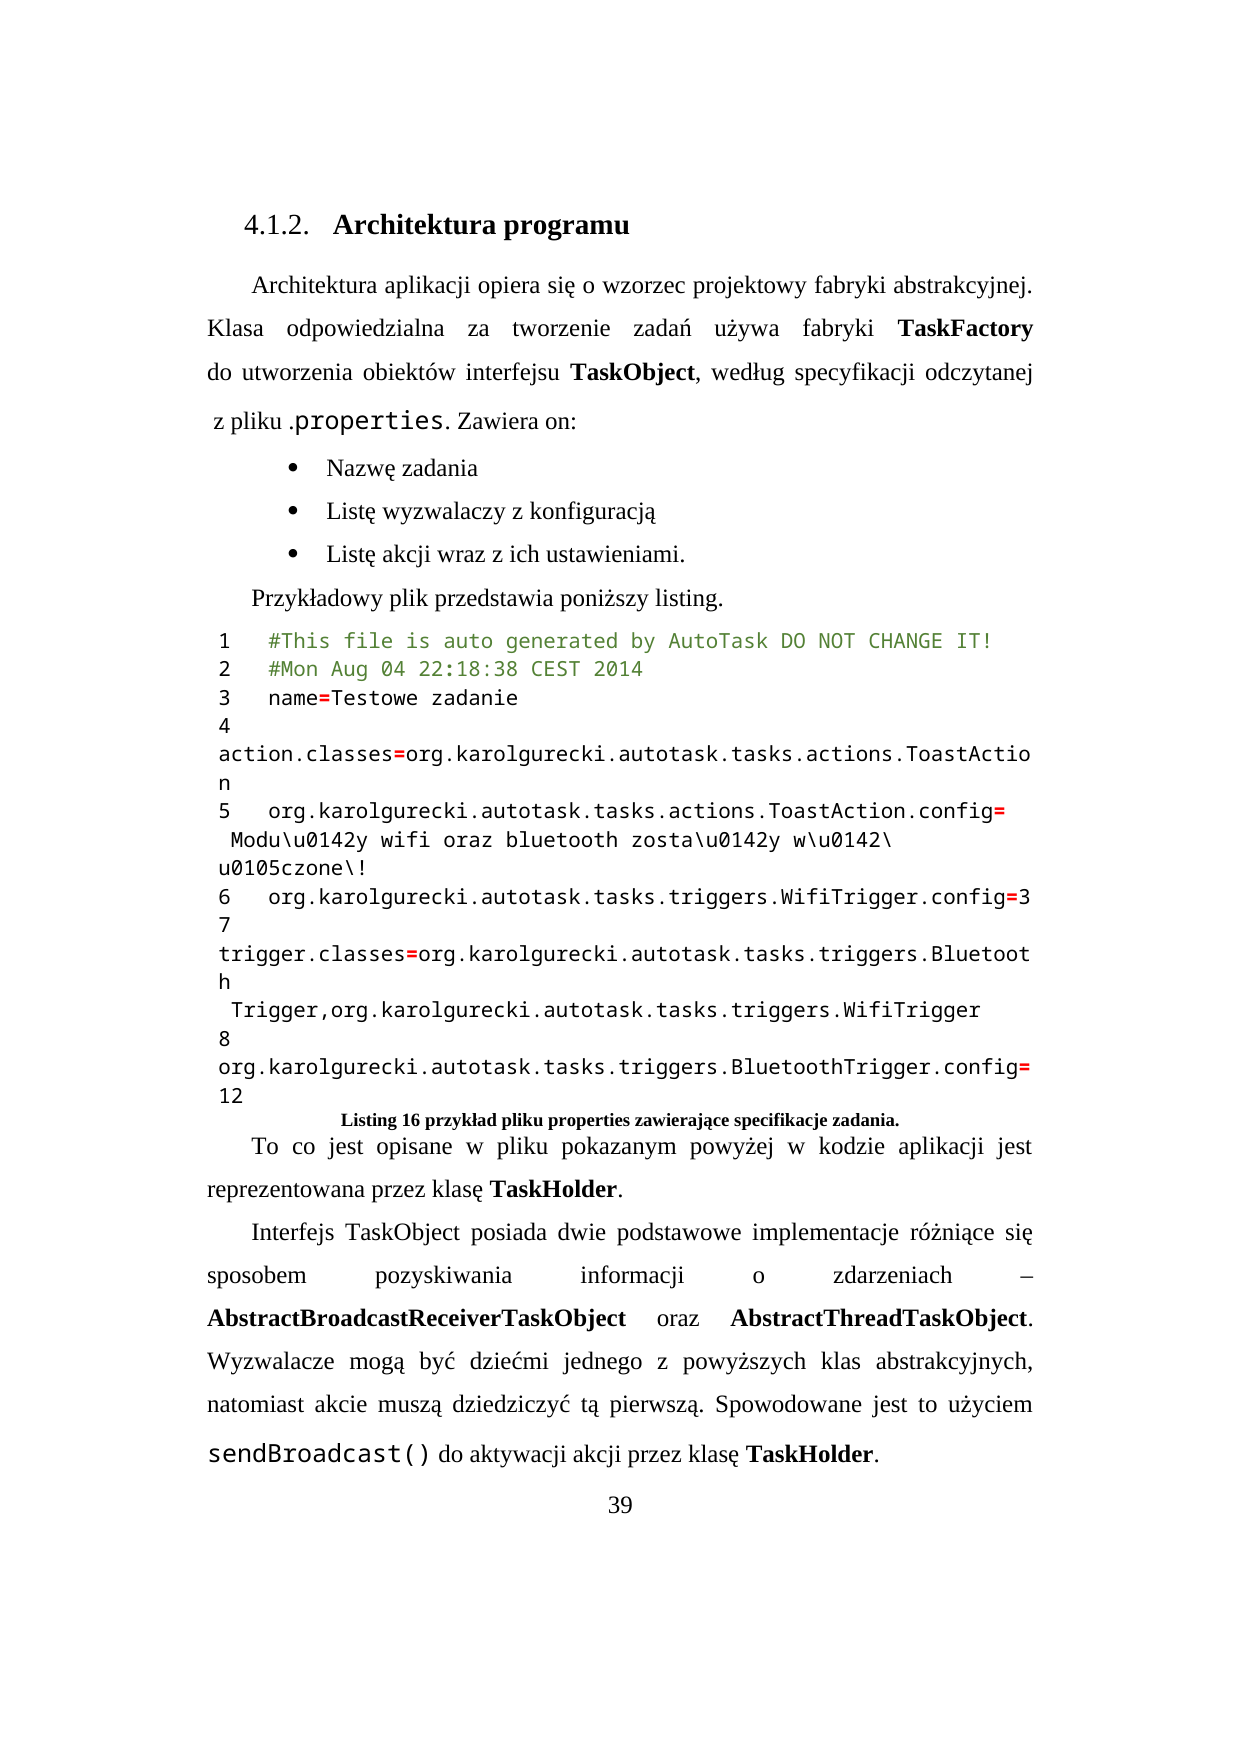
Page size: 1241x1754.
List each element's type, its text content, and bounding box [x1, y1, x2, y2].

subtitle Architektura programu [244, 207, 1033, 240]
text Listing 16 przykład pliku properties zawierające specifikacje zadania. [207, 1109, 1033, 1131]
text To co jest opisane w pliku pokazanym powyżej w kodzie aplikacji jest reprezentowana przez klasę TaskHolder. [207, 1131, 1033, 1203]
text Przykładowy plik przedstawia poniższy listing. [207, 583, 1033, 611]
text Interfejs TaskObject posiada dwie podstawowe implementacje różniące się sposobem pozyskiwania informacji o zdarzeniach – AbstractBroadcastReceiverTaskObject oraz AbstractThreadTaskObject. Wyzwalacze mogą być dziećmi jednego z powyższych klas abstrakcyjnych, natomiast akcie muszą dziedziczyć tą pierwszą. Spowodowane jest to użyciem sendBroadcast() do aktywacji akcji przez klasę TaskHolder. [207, 1217, 1033, 1469]
list Listę wyzwalaczy z konfiguracją [288, 496, 1033, 525]
list Nazwę zadania [288, 453, 1033, 482]
text Architektura aplikacji opiera się o wzorzec projektowy fabryki abstrakcyjnej. Klasa odpowiedzialna za tworzenie zadań używa fabryki TaskFactory do utworzenia obiektów interfejsu TaskObject, według specyfikacji odczytanej z pliku .properties. Zawiera on: [207, 270, 1033, 436]
list Listę akcji wraz z ich ustawieniami. [288, 539, 1033, 568]
